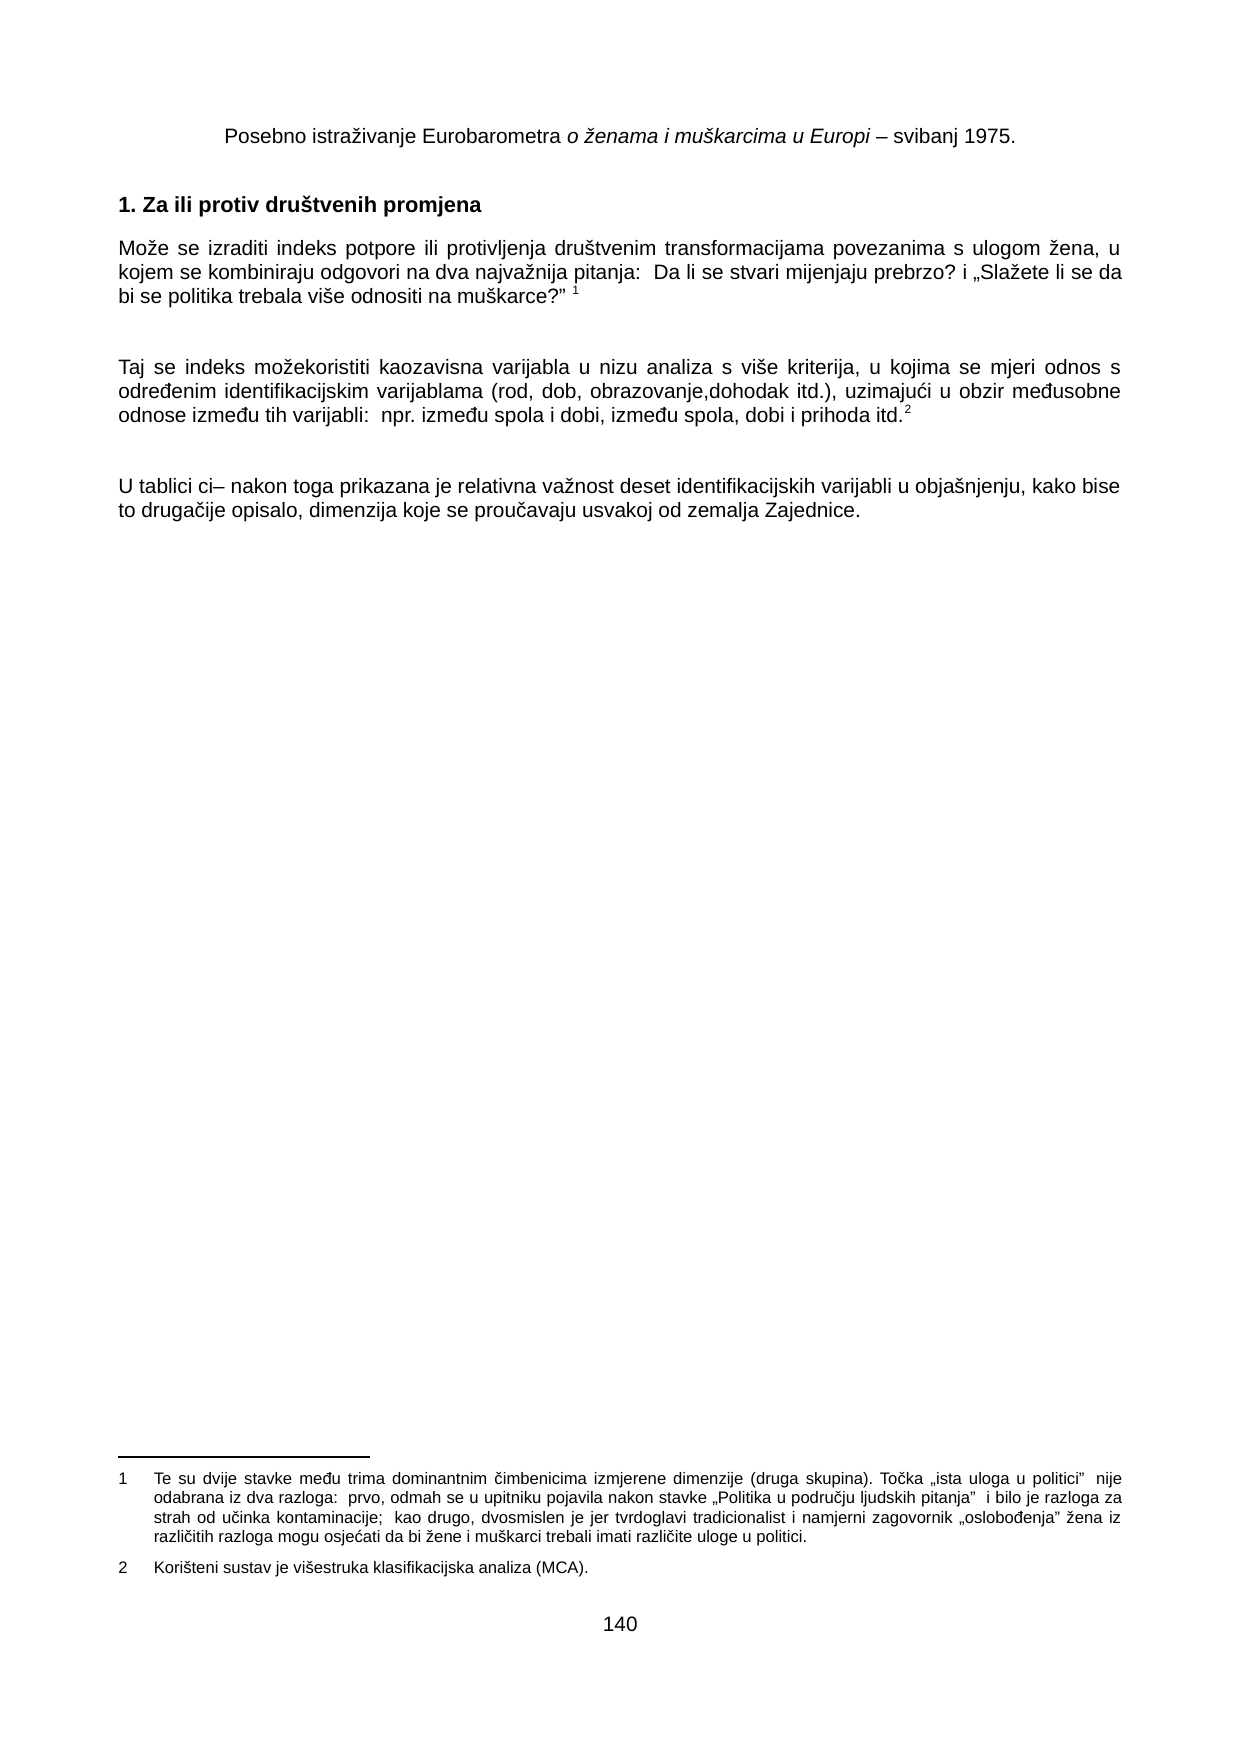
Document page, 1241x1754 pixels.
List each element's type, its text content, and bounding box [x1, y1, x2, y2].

subtitle 1. Za ili protiv društvenih promjena [118, 192, 1122, 217]
text U tablici ci– nakon toga prikazana je relativna važnost deset identifikacijskih varijabli u objašnjenju, kako bise to drugačije opisalo, dimenzija koje se proučavaju usvakoj od zemalja Zajednice. [118, 474, 1122, 522]
text Taj se indeks možekoristiti kaozavisna varijabla u nizu analiza s više kriterija, u kojima se mjeri odnos s određenim identifikacijskim varijablama (rod, dob, obrazovanje,dohodak itd.), uzimajući u obzir međusobne odnose između tih varijabli: npr. između spola i dobi, između spola, dobi i prihoda itd. [118, 355, 1122, 427]
text Te su dvije stavke među trima dominantnim čimbenicima izmjerene dimenzije (druga skupina). Točka „ista uloga u politici” nije odabrana iz dva razloga: prvo, odmah se u upitniku pojavila nakon stavke „Politika u području ljudskih pitanja” i bilo je razloga za strah od učinka kontaminacije; kao drugo, dvosmislen je jer tvrdoglavi tradicionalist i namjerni zagovornik „oslobođenja” žena iz različitih razloga mogu osjećati da bi žene i muškarci trebali imati različite uloge u politici. [118, 1469, 1122, 1546]
text Korišteni sustav je višestruka klasifikacijska analiza (MCA). [118, 1557, 1122, 1577]
text Može se izraditi indeks potpore ili protivljenja društvenim transformacijama povezanima s ulogom žena, u kojem se kombiniraju odgovori na dva najvažnija pitanja: Da li se stvari mijenjaju prebrzo? i „Slažete li se da bi se politika trebala više odnositi na muškarce?” [118, 236, 1122, 307]
